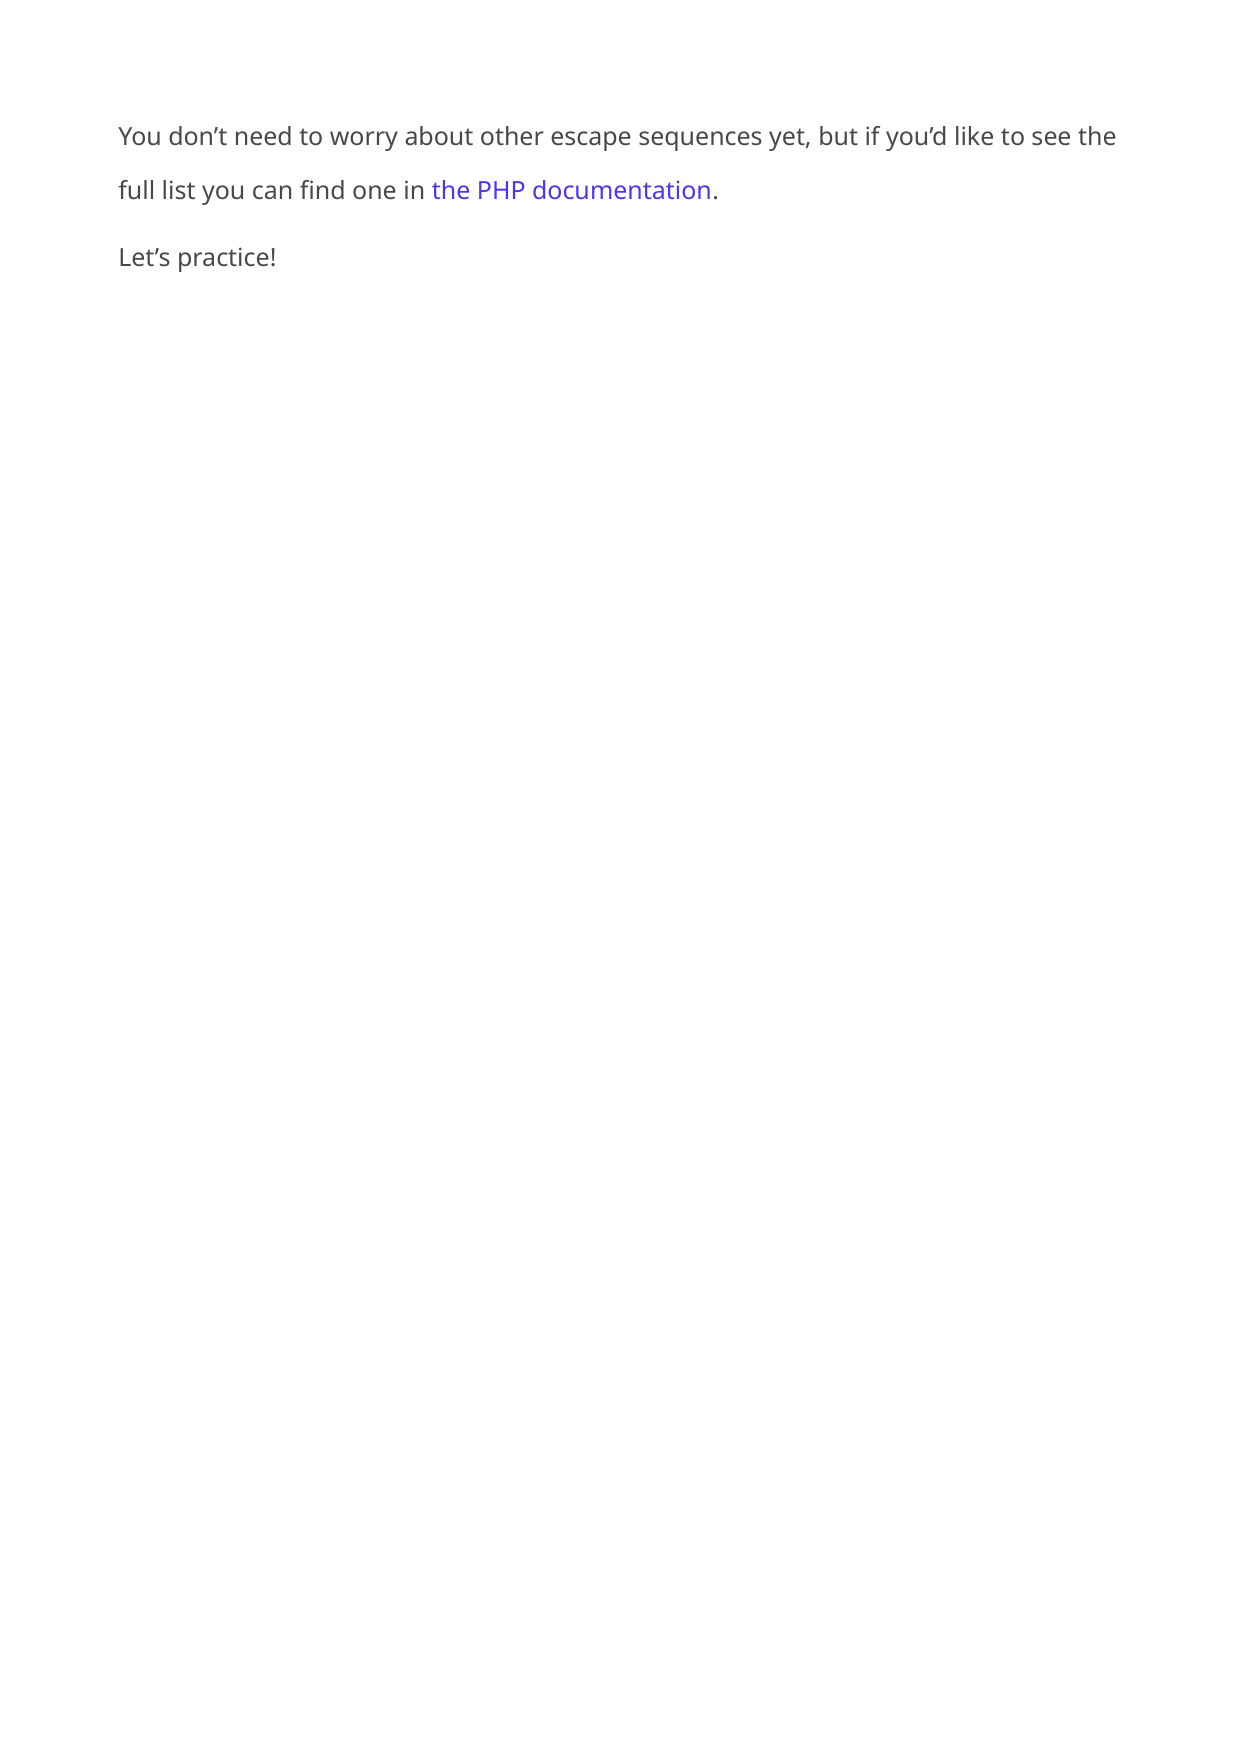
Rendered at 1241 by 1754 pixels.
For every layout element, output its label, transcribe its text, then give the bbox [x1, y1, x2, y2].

text You don’t need to worry about other escape sequences yet, but if you’d like to see the full list you can find one in the PHP documentation. [118, 118, 1122, 207]
text Let’s practice! [118, 239, 1122, 274]
